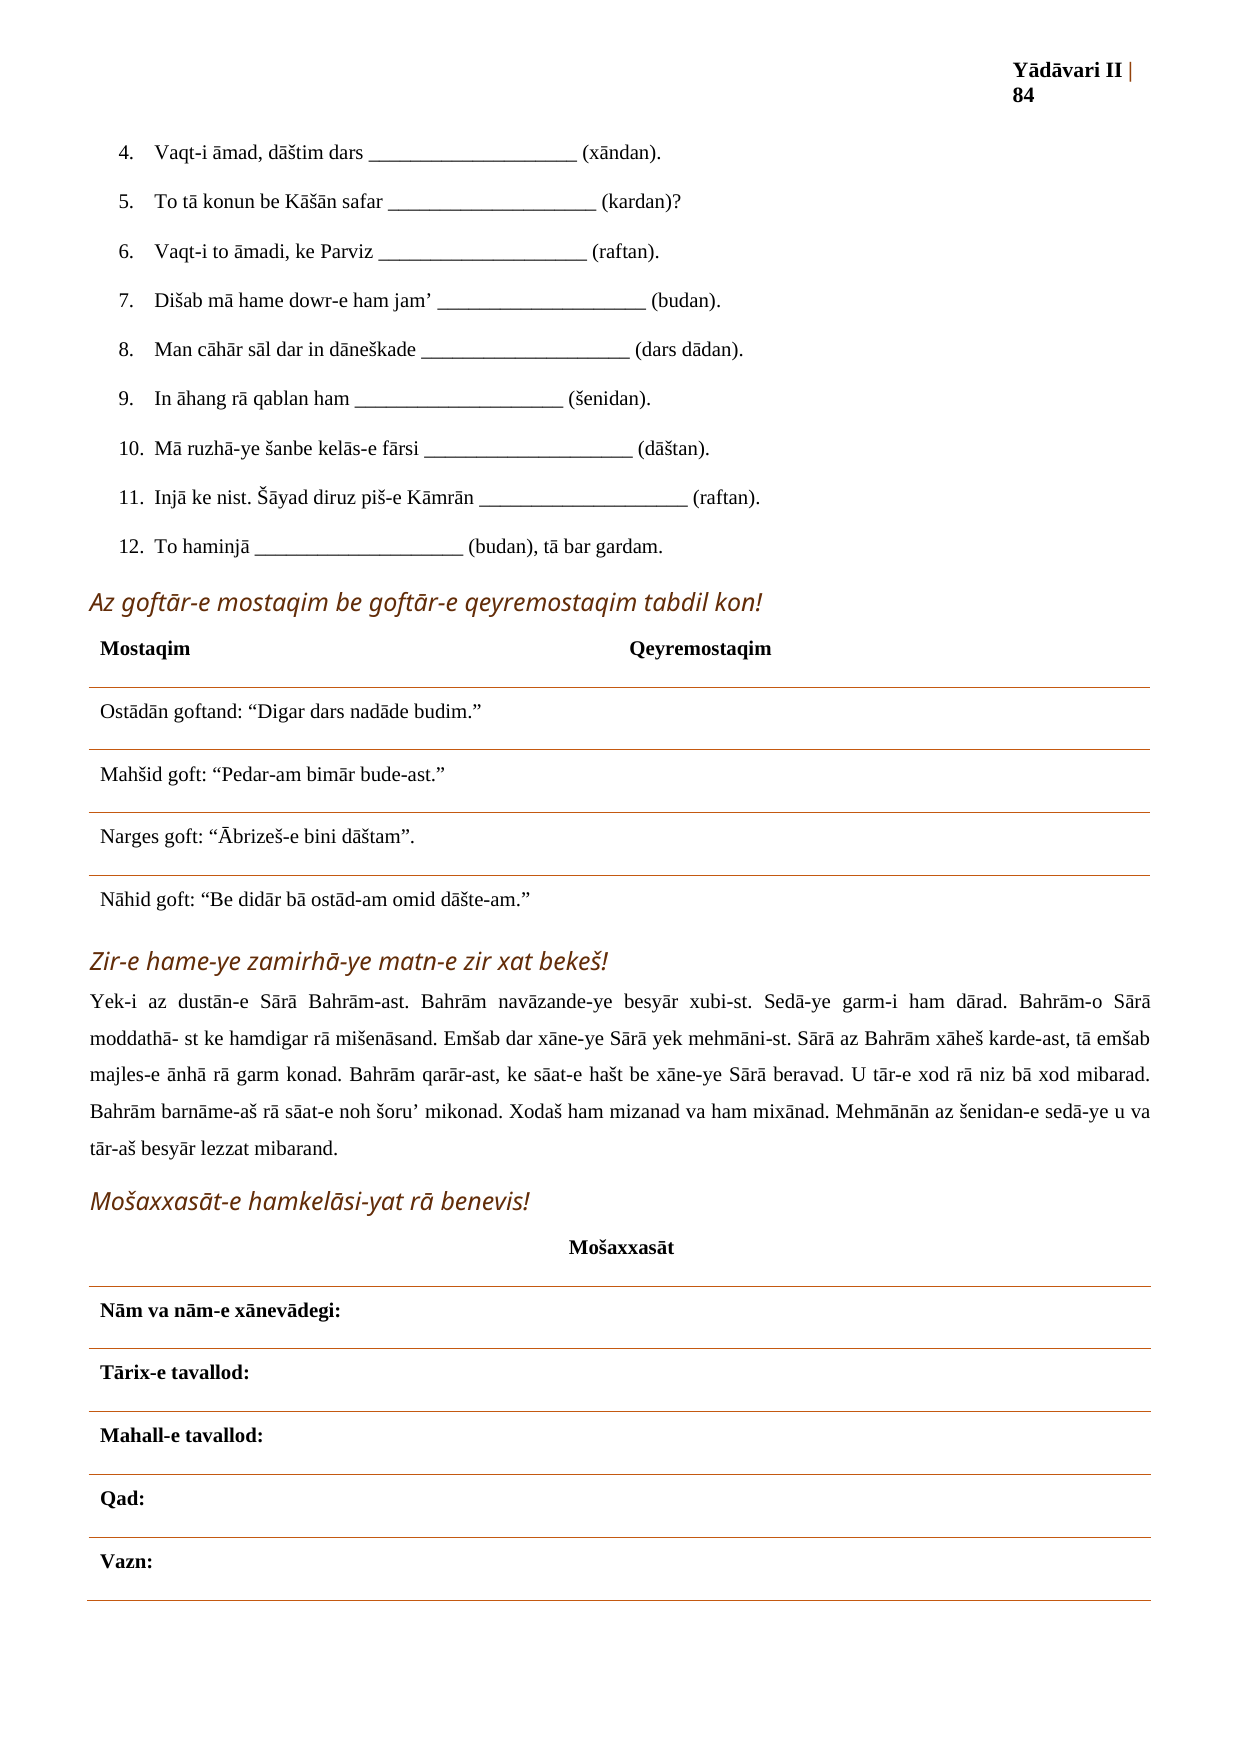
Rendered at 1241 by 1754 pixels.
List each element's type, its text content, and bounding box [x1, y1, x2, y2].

list To tā konun be Kāšān safar ____________________ (kardan)? [118, 189, 1153, 213]
list Dišab mā hame dowr‐e ham jam’ ____________________ (budan). [118, 288, 1153, 312]
text Yādāvari II | 84 [1012, 57, 1153, 107]
text Mostaqim Qeyremostaqim [100, 636, 1153, 660]
list In āhang rā qablan ham ____________________ (šenidan). [118, 386, 1153, 410]
list To haminjā ____________________ (budan), tā bar gardam. [118, 534, 1153, 558]
text Zir‐e hame‐ye zamirhā‐ye matn‐e zir xat bekeš! [89, 944, 1153, 978]
text Narges goft: “Ābrizeš‐e bini dāštam”. [100, 824, 1153, 848]
text Mošaxxasāt‐e hamkelāsi‐yat rā benevis! [89, 1183, 1153, 1217]
text Nāhid goft: “Be didār bā ostād‐am omid dāšte‐am.” [100, 887, 1153, 911]
list Injā ke nist. Šāyad diruz piš‐e Kāmrān ____________________ (raftan). [118, 484, 1153, 509]
list Mā ruzhā‐ye šanbe kelās‐e fārsi ____________________ (dāštan). [118, 435, 1153, 459]
list Man cāhār sāl dar in dāneškade ____________________ (dars dādan). [118, 337, 1153, 361]
text Qad: [100, 1486, 1153, 1510]
text Nām va nām‐e xānevādegi: [100, 1297, 1153, 1322]
text Ostādān goftand: “Digar dars nadāde budim.” [100, 699, 1153, 723]
text Vazn: [100, 1549, 1153, 1573]
text Mahšid goft: “Pedar‐am bimār bude‐ast.” [100, 762, 1153, 786]
text Az goftār‐e mostaqim be goftār‐e qeyremostaqim tabdil kon! [89, 584, 1153, 618]
list Vaqt‐i āmad, dāštim dars ____________________ (xāndan). [118, 140, 1153, 164]
list Vaqt‐i to āmadi, ke Parviz ____________________ (raftan). [118, 238, 1153, 263]
text Yek‐i az dustān‐e Sārā Bahrām‐ast. Bahrām navāzande‐ye besyār xubi‐st. Sedā‐ye garm‐i ham dārad. Bahrām‐o Sārā moddathā‐ st ke hamdigar rā mišenāsand. Emšab dar xāne‐ye Sārā yek mehmāni‐st. Sārā az Bahrām xāheš karde‐ast, tā emšab majles‐e ānhā rā garm konad. Bahrām qarār‐ast, ke sāat‐e hašt be xāne‐ye Sārā beravad. U tār‐e xod rā niz bā xod mibarad. Bahrām barnāme‐aš rā sāat‐e noh šoru’ mikonad. Xodaš ham mizanad va ham mixānad. Mehmānān az šenidan‐e sedā‐ye u va tār‐aš besyār lezzat mibarand. [89, 989, 1153, 1159]
text Mošaxxasāt [569, 1234, 1153, 1259]
text Mahall‐e tavallod: [100, 1423, 1153, 1447]
text Tārix‐e tavallod: [100, 1360, 1153, 1384]
